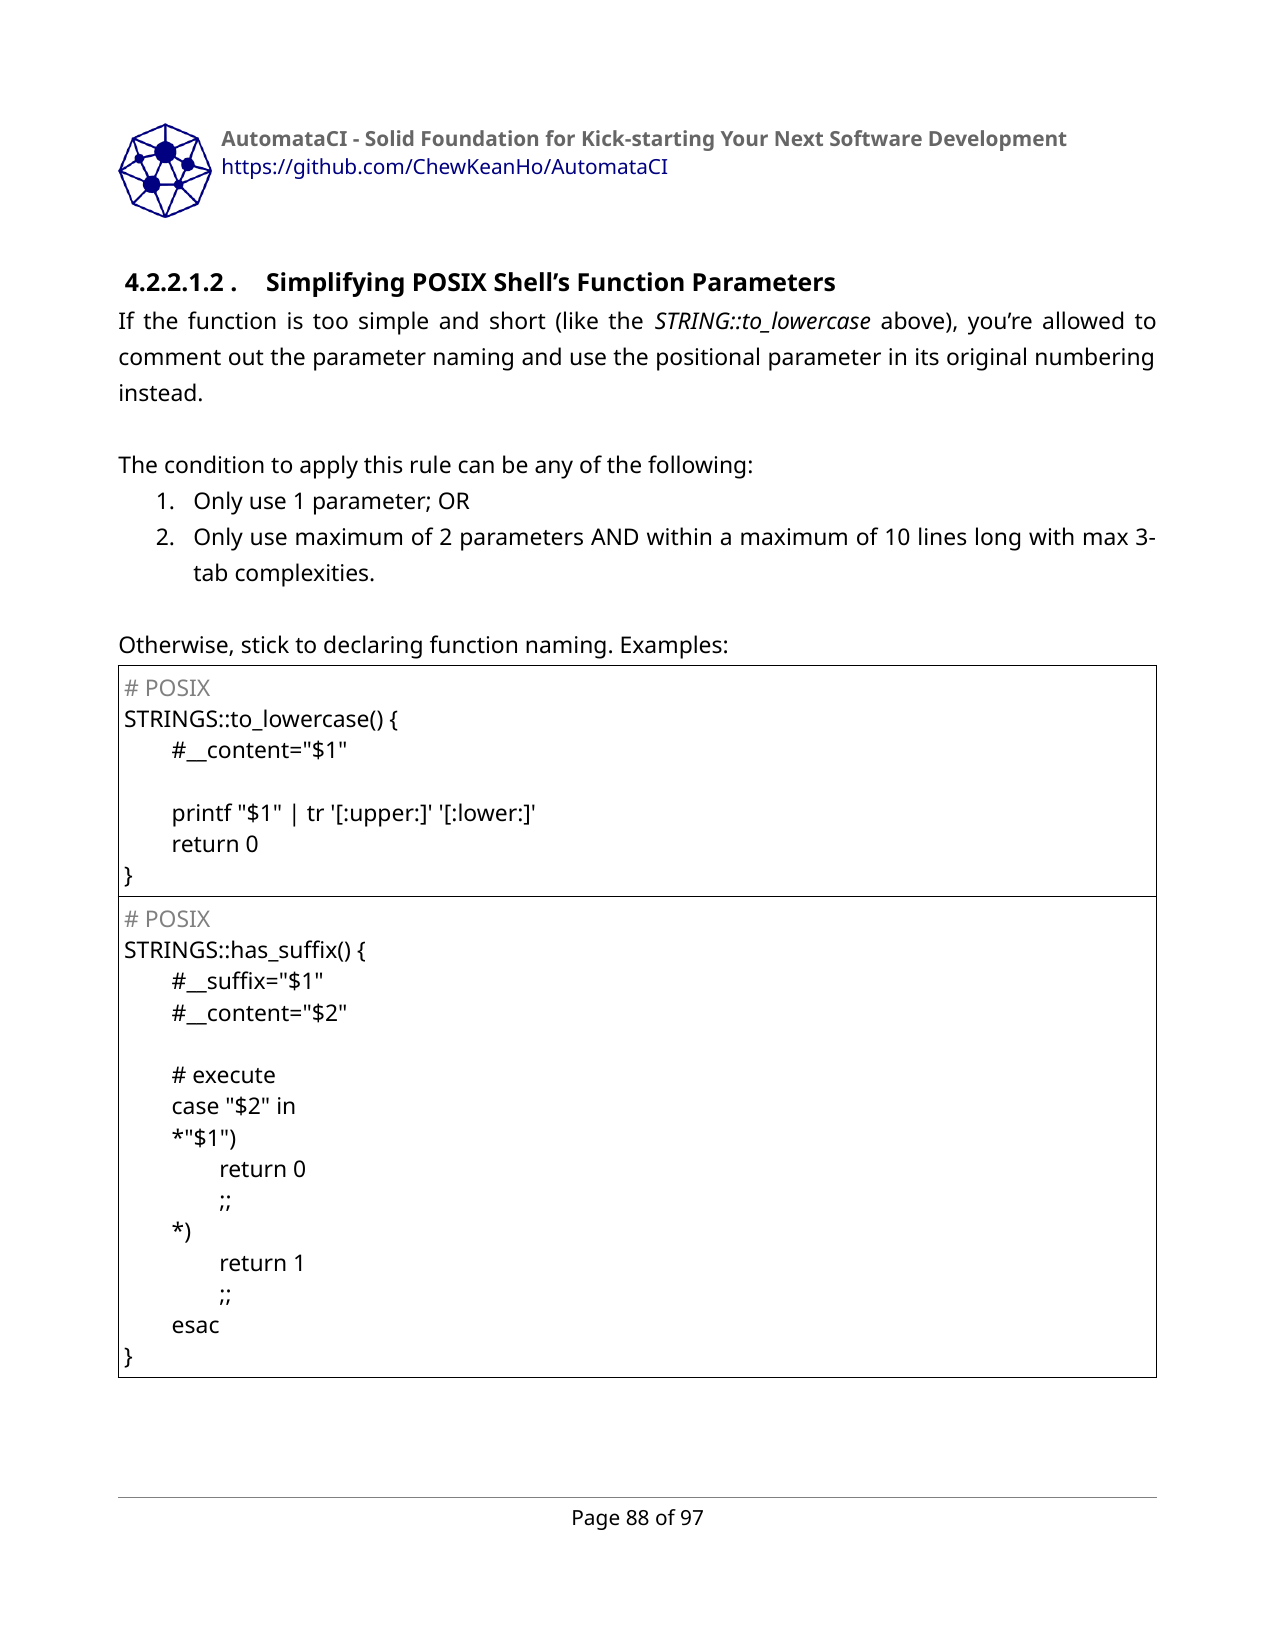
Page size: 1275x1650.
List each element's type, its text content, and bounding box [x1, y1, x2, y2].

table_cell # POSIX STRINGS::has_suffix() { #__suffix="$1" #__content="$2" # execute case "$2" in *"$1") return 0 ;; *) return 1 ;; esac } [119, 897, 1156, 1377]
subtitle Simplifying POSIX Shell’s Function Parameters [118, 265, 1157, 299]
table_header # POSIX STRINGS::to_lowercase() { #__content="$1" printf "$1" | tr '[:upper:]' '[:lower:]' return 0 } [119, 666, 1156, 896]
picture [118, 123, 212, 218]
list Only use 1 parameter; OR [156, 485, 1157, 516]
list Only use maximum of 2 parameters AND within a maximum of 10 lines long with max 3-tab complexities. [156, 521, 1157, 588]
text The condition to apply this rule can be any of the following: [118, 449, 1157, 480]
text If the function is too simple and short (like the STRING::to_lowercase above), you’re allowed to comment out the parameter naming and use the positional parameter in its original numbering instead. [118, 305, 1157, 408]
text Otherwise, stick to declaring function naming. Examples: [118, 629, 1157, 660]
